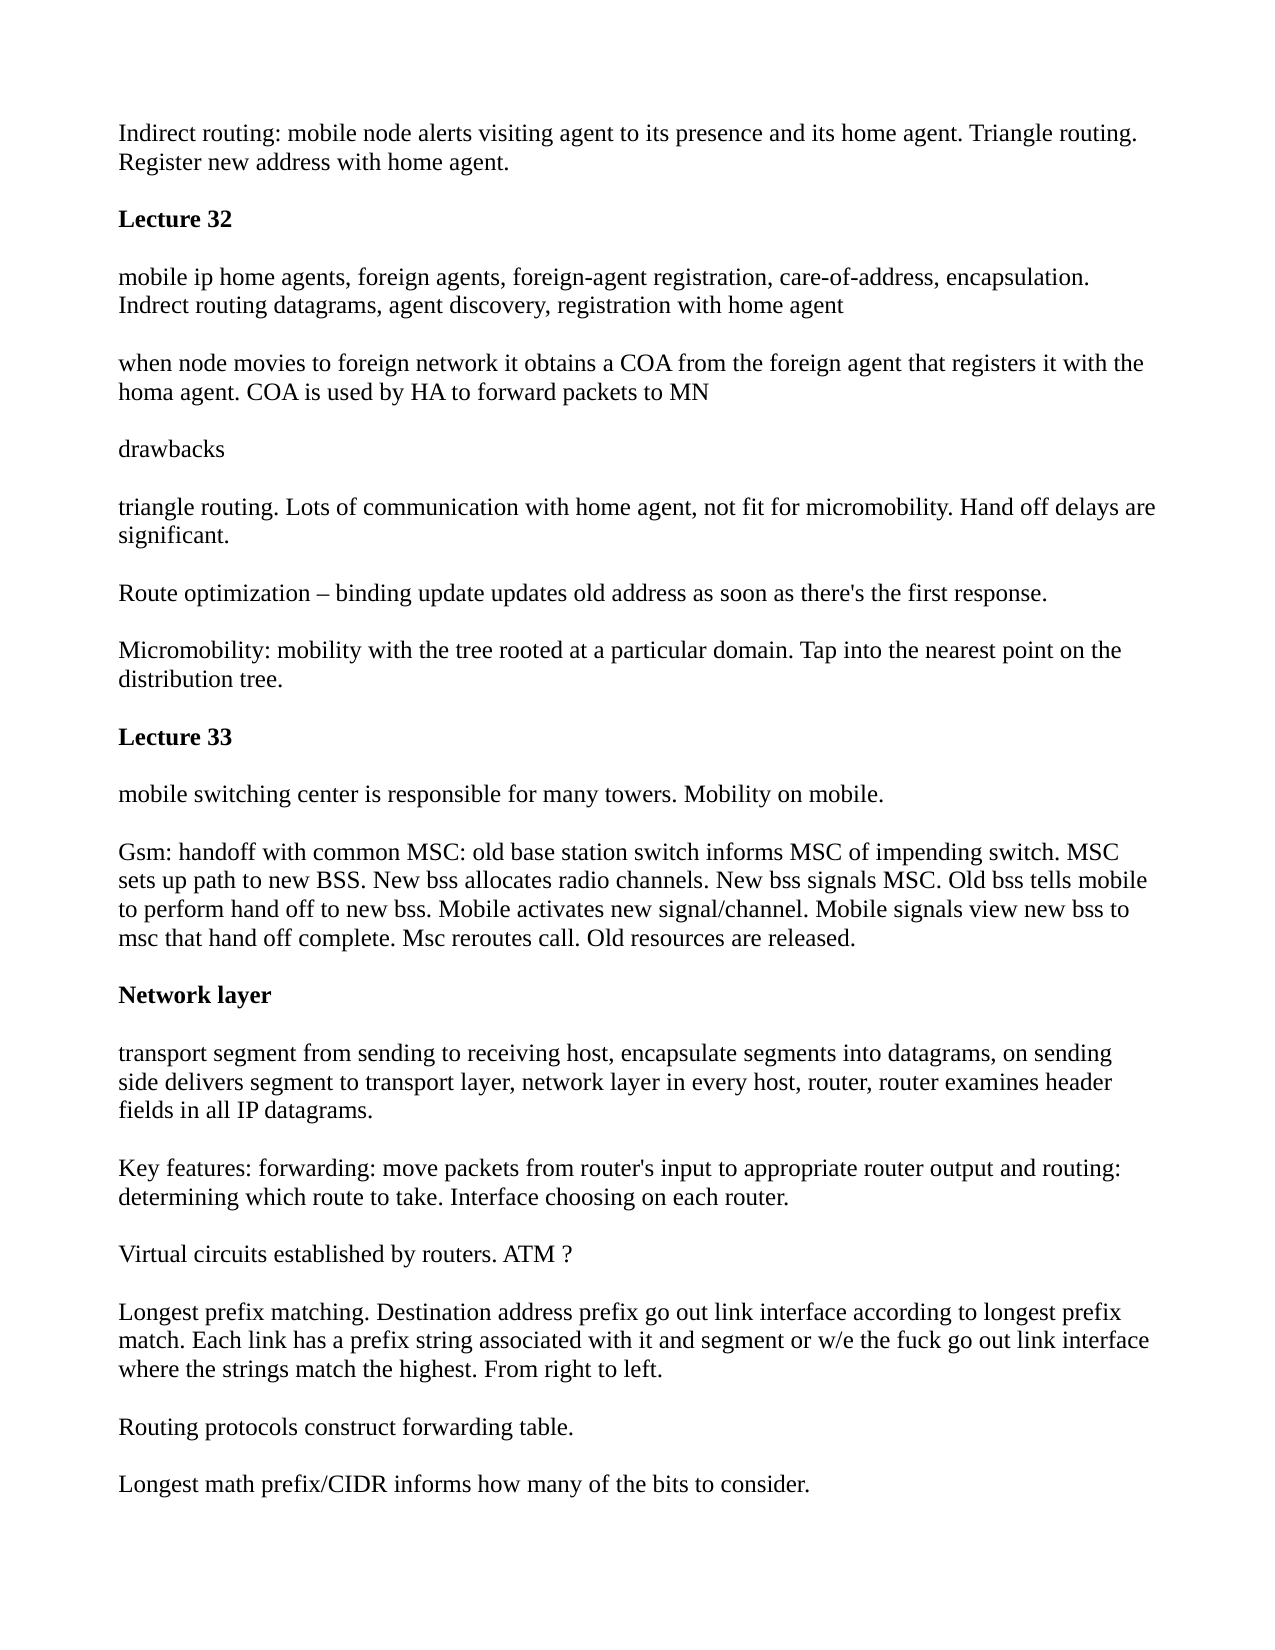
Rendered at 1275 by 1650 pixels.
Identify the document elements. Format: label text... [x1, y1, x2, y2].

text triangle routing. Lots of communication with home agent, not fit for micromobility. Hand off delays are significant. [118, 492, 1157, 549]
text Gsm: handoff with common MSC: old base station switch informs MSC of impending switch. MSC sets up path to new BSS. New bss allocates radio channels. New bss signals MSC. Old bss tells mobile to perform hand off to new bss. Mobile activates new signal/channel. Mobile signals view new bss to msc that hand off complete. Msc reroutes call. Old resources are released. [118, 837, 1157, 952]
text Key features: forwarding: move packets from router's input to appropriate router output and routing: determining which route to take. Interface choosing on each router. [118, 1153, 1157, 1211]
text Lecture 32 [118, 204, 1157, 233]
text Lecture 33 [118, 722, 1157, 751]
text drawbacks [118, 434, 1157, 463]
text Routing protocols construct forwarding table. [118, 1412, 1157, 1441]
text mobile switching center is responsible for many towers. Mobility on mobile. [118, 779, 1157, 808]
text Longest prefix matching. Destination address prefix go out link interface according to longest prefix match. Each link has a prefix string associated with it and segment or w/e the fuck go out link interface where the strings match the highest. From right to left. [118, 1297, 1157, 1383]
text Indrect routing datagrams, agent discovery, registration with home agent [118, 291, 1157, 319]
text Indirect routing: mobile node alerts visiting agent to its presence and its home agent. Triangle routing. Register new address with home agent. [118, 118, 1157, 176]
text Network layer [118, 981, 1157, 1009]
text Route optimization – binding update updates old address as soon as there's the first response. [118, 578, 1157, 607]
text mobile ip home agents, foreign agents, foreign-agent registration, care-of-address, encapsulation. [118, 262, 1157, 291]
text Micromobility: mobility with the tree rooted at a particular domain. Tap into the nearest point on the distribution tree. [118, 636, 1157, 693]
text Virtual circuits established by routers. ATM ? [118, 1239, 1157, 1268]
text transport segment from sending to receiving host, encapsulate segments into datagrams, on sending side delivers segment to transport layer, network layer in every host, router, router examines header fields in all IP datagrams. [118, 1038, 1157, 1124]
text when node movies to foreign network it obtains a COA from the foreign agent that registers it with the homa agent. COA is used by HA to forward packets to MN [118, 348, 1157, 406]
text Longest math prefix/CIDR informs how many of the bits to consider. [118, 1469, 1157, 1498]
